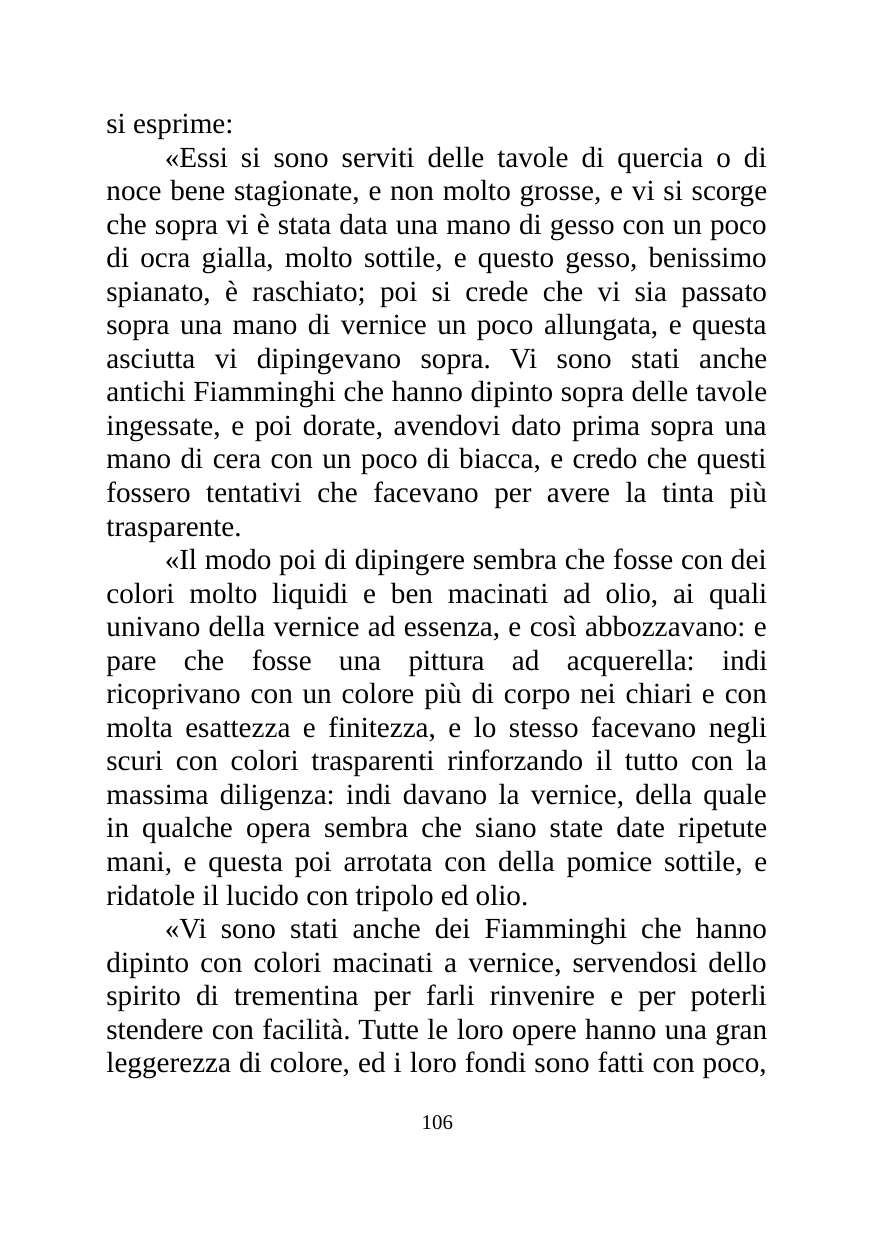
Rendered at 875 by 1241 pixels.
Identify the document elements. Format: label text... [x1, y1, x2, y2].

text «Essi si sono serviti delle tavole di quercia o di noce bene stagionate, e non molto grosse, e vi si scorge che sopra vi è stata data una mano di gesso con un poco di ocra gialla, molto sottile, e questo gesso, benissimo spianato, è raschiato; poi si crede che vi sia passato sopra una mano di vernice un poco allungata, e questa asciutta vi dipingevano sopra. Vi sono stati anche antichi Fiamminghi che hanno dipinto sopra delle tavole ingessate, e poi dorate, avendovi dato prima sopra una mano di cera con un poco di biacca, e credo che questi fossero tentativi che facevano per avere la tinta più trasparente. [106, 140, 768, 542]
text «Il modo poi di dipingere sembra che fosse con dei colori molto liquidi e ben macinati ad olio, ai quali univano della vernice ad essenza, e così abbozzavano: e pare che fosse una pittura ad acquerella: indi ricoprivano con un colore più di corpo nei chiari e con molta esattezza e finitezza, e lo stesso facevano negli scuri con colori trasparenti rinforzando il tutto con la massima diligenza: indi davano la vernice, della quale in qualche opera sembra che siano state date ripetute mani, e questa poi arrotata con della pomice sottile, e ridatole il lucido con tripolo ed olio. [106, 542, 768, 911]
text si esprime: [106, 106, 768, 140]
text «Vi sono stati anche dei Fiamminghi che hanno dipinto con colori macinati a vernice, servendosi dello spirito di trementina per farli rinvenire e per poterli stendere con facilità. Tutte le loro opere hanno una gran leggerezza di colore, ed i loro fondi sono fatti con poco, [106, 911, 768, 1079]
